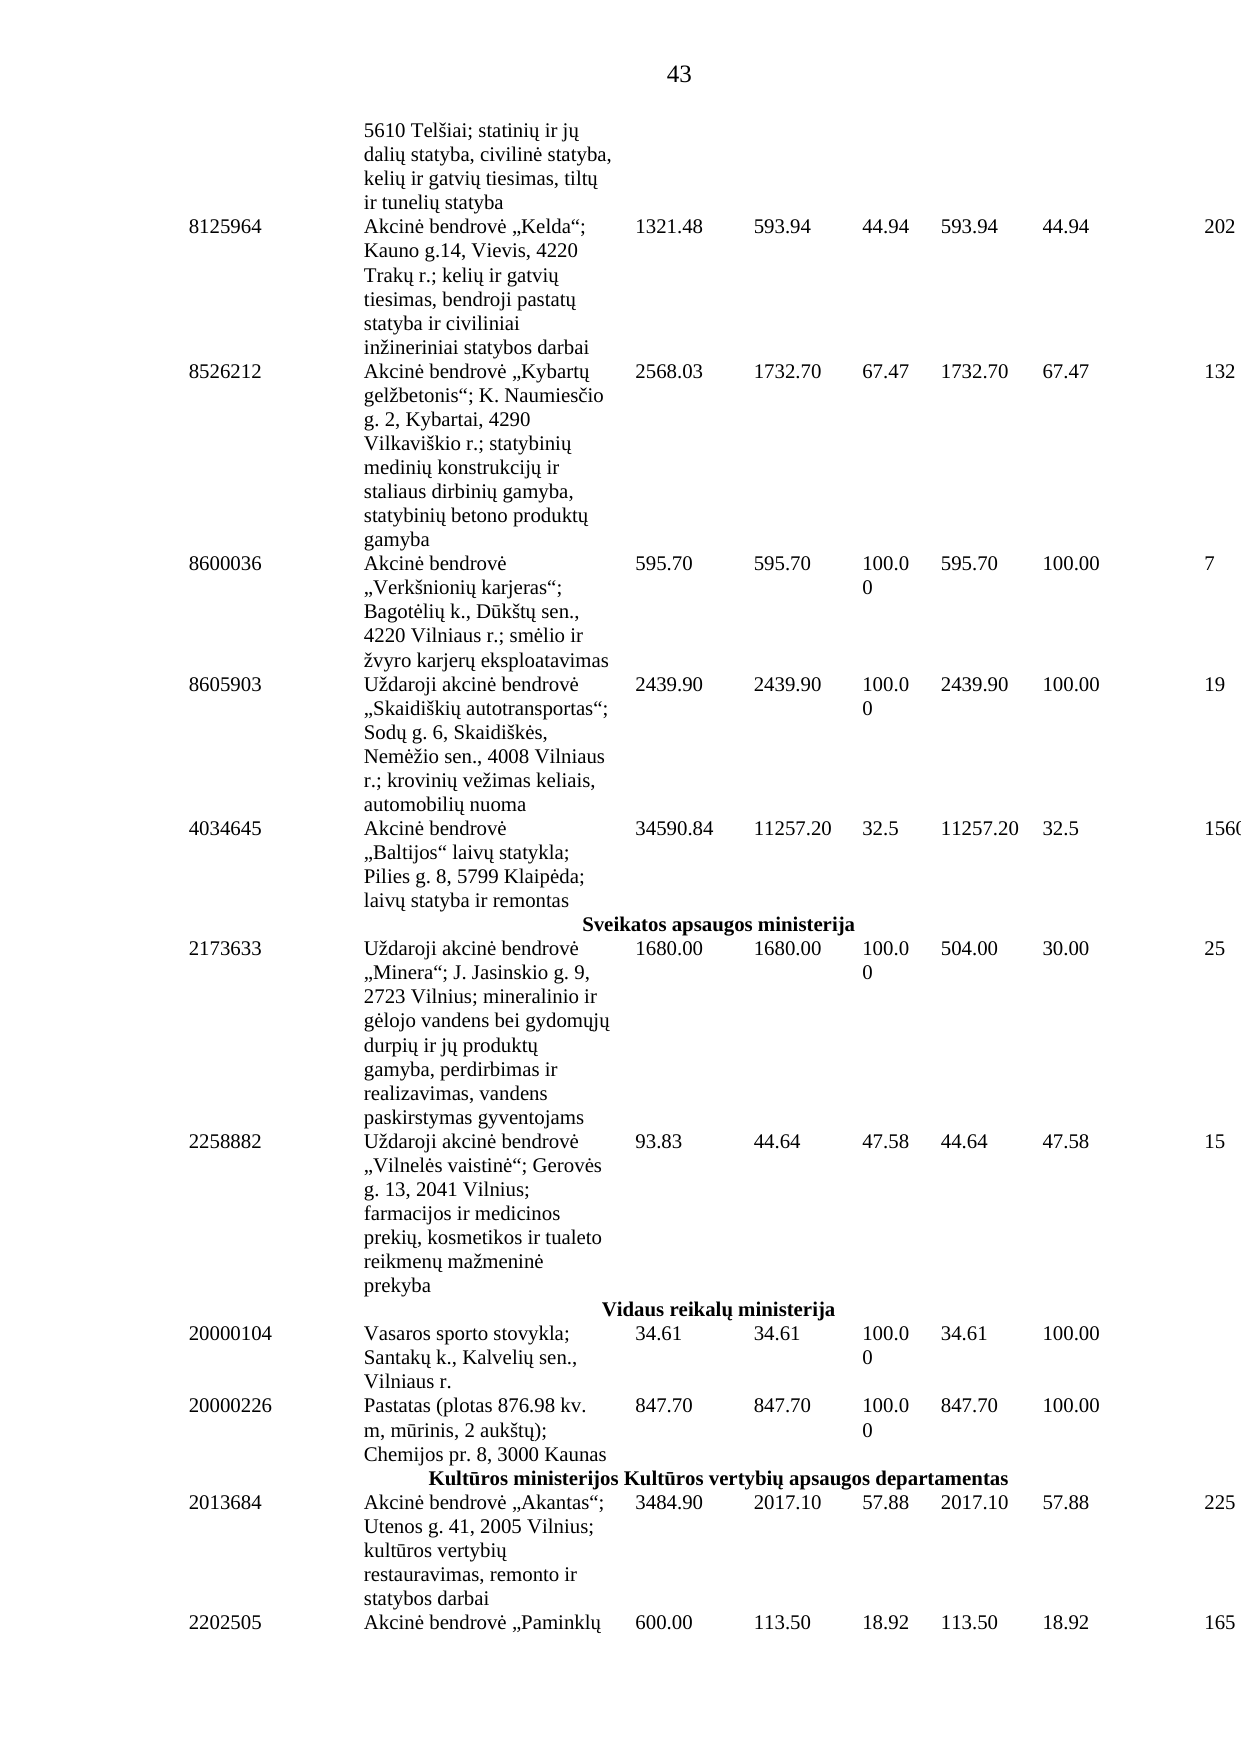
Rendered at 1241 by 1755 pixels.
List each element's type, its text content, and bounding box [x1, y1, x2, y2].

table_cell 132 [1193, 359, 1240, 551]
table_cell 504.00 [929, 936, 1031, 1129]
table_cell 113.50 [742, 1610, 851, 1634]
table_cell 595.70 [624, 551, 742, 672]
table_cell 4034645 [177, 816, 352, 912]
table_cell [929, 118, 1031, 214]
table_cell 202 [1193, 214, 1240, 359]
table_cell 18.92 [1031, 1610, 1193, 1634]
table_cell Kultūros ministerijos Kultūros vertybių apsaugos departamentas [177, 1466, 1240, 1490]
table_cell 11257.20 [742, 816, 851, 912]
table_cell [851, 118, 929, 214]
table_cell 34590.84 [624, 816, 742, 912]
table_cell 67.47 [851, 359, 929, 551]
table_cell 1680.00 [624, 936, 742, 1129]
table_cell 8600036 [177, 551, 352, 672]
table_cell Uždaroji akcinė bendrovė „Minera“; J. Jasinskio g. 9, 2723 Vilnius; mineralinio ir gėlojo vandens bei gydomųjų durpių ir jų produktų gamyba, perdirbimas ir realizavimas, vandens paskirstymas gyventojams [353, 936, 624, 1129]
table_cell 34.61 [624, 1321, 742, 1393]
table_cell 34.61 [929, 1321, 1031, 1393]
table_cell [1031, 118, 1193, 214]
table_cell 3484.90 [624, 1490, 742, 1610]
table_cell 8605903 [177, 672, 352, 816]
table_cell Pastatas (plotas 876.98 kv. m, mūrinis, 2 aukštų); Chemijos pr. 8, 3000 Kaunas [353, 1394, 624, 1466]
table_cell 2017.10 [742, 1490, 851, 1610]
table_cell 34.61 [742, 1321, 851, 1393]
table_cell 25 [1193, 936, 1240, 1129]
table_cell 847.70 [742, 1394, 851, 1466]
table_cell 100.00 [851, 551, 929, 672]
table_cell 2013684 [177, 1490, 352, 1610]
table_cell 32.5 [1031, 816, 1193, 912]
table_cell [742, 118, 851, 214]
table_cell 225 [1193, 1490, 1240, 1610]
table_cell Akcinė bendrovė „Baltijos“ laivų statykla; Pilies g. 8, 5799 Klaipėda; laivų statyba ir remontas [353, 816, 624, 912]
table_cell 2568.03 [624, 359, 742, 551]
table_cell [1193, 1321, 1240, 1393]
table_cell 5610 Telšiai; statinių ir jų dalių statyba, civilinė statyba, kelių ir gatvių tiesimas, tiltų ir tunelių statyba [353, 118, 624, 214]
table_cell 2202505 [177, 1610, 352, 1634]
table_cell 47.58 [851, 1129, 929, 1297]
table_cell 847.70 [624, 1394, 742, 1466]
table_cell 1732.70 [929, 359, 1031, 551]
table_cell 19 [1193, 672, 1240, 816]
table_cell 100.00 [851, 1321, 929, 1393]
table_cell 100.00 [1031, 1394, 1193, 1466]
table_cell 100.00 [851, 672, 929, 816]
table_cell [1193, 1394, 1240, 1466]
table_cell 100.00 [851, 1394, 929, 1466]
table_cell 595.70 [929, 551, 1031, 672]
table_cell 2173633 [177, 936, 352, 1129]
table_cell Uždaroji akcinė bendrovė „Skaidiškių autotransportas“; Sodų g. 6, Skaidiškės, Nemėžio sen., 4008 Vilniaus r.; krovinių vežimas keliais, automobilių nuoma [353, 672, 624, 816]
table_cell [1193, 118, 1240, 214]
table_cell 32.5 [851, 816, 929, 912]
table_cell 44.94 [1031, 214, 1193, 359]
table_cell Sveikatos apsaugos ministerija [177, 912, 1240, 936]
table_cell 1560 [1193, 816, 1240, 912]
table_cell 11257.20 [929, 816, 1031, 912]
table_cell 8526212 [177, 359, 352, 551]
table_cell 2258882 [177, 1129, 352, 1297]
table_cell 113.50 [929, 1610, 1031, 1634]
table_cell Uždaroji akcinė bendrovė „Vilnelės vaistinė“; Gerovės g. 13, 2041 Vilnius; farmacijos ir medicinos prekių, kosmetikos ir tualeto reikmenų mažmeninė prekyba [353, 1129, 624, 1297]
table_cell 7 [1193, 551, 1240, 672]
table_cell [177, 118, 352, 214]
table_cell 57.88 [1031, 1490, 1193, 1610]
table_cell 100.00 [1031, 672, 1193, 816]
table_cell Akcinė bendrovė „Kelda“; Kauno g.14, Vievis, 4220 Trakų r.; kelių ir gatvių tiesimas, bendroji pastatų statyba ir civiliniai inžineriniai statybos darbai [353, 214, 624, 359]
table_cell 15 [1193, 1129, 1240, 1297]
table_cell 18.92 [851, 1610, 929, 1634]
table_cell 20000226 [177, 1394, 352, 1466]
table_cell 1321.48 [624, 214, 742, 359]
table_cell Vidaus reikalų ministerija [177, 1297, 1240, 1321]
table_cell 57.88 [851, 1490, 929, 1610]
table_cell 93.83 [624, 1129, 742, 1297]
table_cell [624, 118, 742, 214]
table_cell 2017.10 [929, 1490, 1031, 1610]
table_cell 44.64 [742, 1129, 851, 1297]
table_cell 2439.90 [624, 672, 742, 816]
table_cell 47.58 [1031, 1129, 1193, 1297]
table_cell 20000104 [177, 1321, 352, 1393]
table_cell 847.70 [929, 1394, 1031, 1466]
table_cell 100.00 [1031, 551, 1193, 672]
table_cell 44.64 [929, 1129, 1031, 1297]
table_cell Akcinė bendrovė „Paminklų [353, 1610, 624, 1634]
table_cell 1680.00 [742, 936, 851, 1129]
table_cell Akcinė bendrovė „Verkšnionių karjeras“; Bagotėlių k., Dūkštų sen., 4220 Vilniaus r.; smėlio ir žvyro karjerų eksploatavimas [353, 551, 624, 672]
table_cell 600.00 [624, 1610, 742, 1634]
table_cell 2439.90 [929, 672, 1031, 816]
table_cell Akcinė bendrovė „Kybartų gelžbetonis“; K. Naumiesčio g. 2, Kybartai, 4290 Vilkaviškio r.; statybinių medinių konstrukcijų ir staliaus dirbinių gamyba, statybinių betono produktų gamyba [353, 359, 624, 551]
table_cell 595.70 [742, 551, 851, 672]
table_cell 67.47 [1031, 359, 1193, 551]
table_cell 593.94 [742, 214, 851, 359]
table_cell 30.00 [1031, 936, 1193, 1129]
table_cell 593.94 [929, 214, 1031, 359]
table_cell Vasaros sporto stovykla; Santakų k., Kalvelių sen., Vilniaus r. [353, 1321, 624, 1393]
table_cell 100.00 [851, 936, 929, 1129]
table_cell Akcinė bendrovė „Akantas“; Utenos g. 41, 2005 Vilnius; kultūros vertybių restauravimas, remonto ir statybos darbai [353, 1490, 624, 1610]
table_cell 1732.70 [742, 359, 851, 551]
table_cell 8125964 [177, 214, 352, 359]
table_cell 165 [1193, 1610, 1240, 1634]
table_cell 44.94 [851, 214, 929, 359]
table_cell 100.00 [1031, 1321, 1193, 1393]
table_cell 2439.90 [742, 672, 851, 816]
